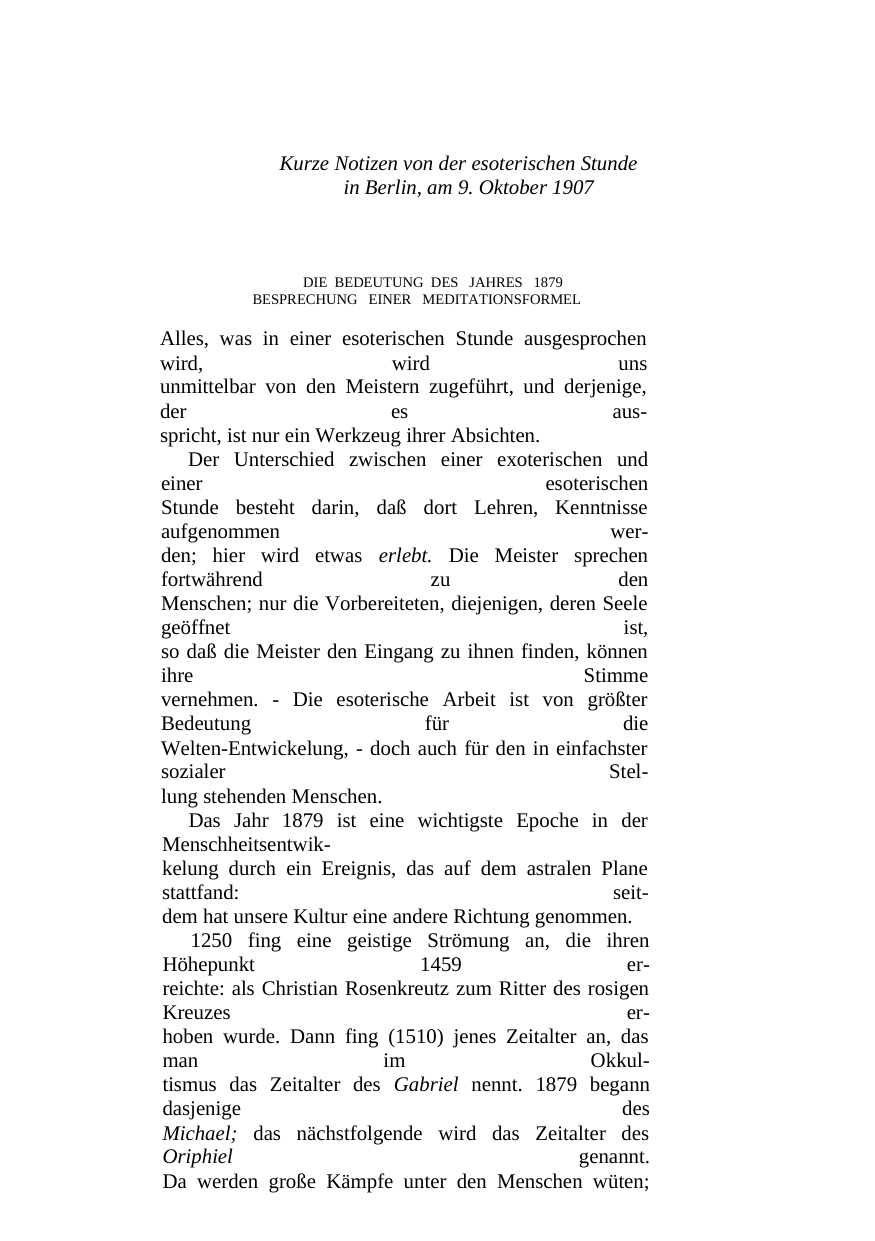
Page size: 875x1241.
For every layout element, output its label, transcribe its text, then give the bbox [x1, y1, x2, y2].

text DIE BEDEUTUNG DES JAHRES 1879 BESPRECHUNG EINER MEDITATIONSFORMEL [252, 274, 650, 308]
text Das Jahr 1879 ist eine wichtigste Epoche in der Menschheitsentwik- kelung durch ein Ereignis, das auf dem astralen Plane stattfand: seit- dem hat unsere Kultur eine andere Richtung genommen. [162, 808, 649, 928]
text Alles, was in einer esoterischen Stunde ausgesprochen wird, wird uns unmittelbar von den Meistern zugeführt, und derjenige, der es aus- spricht, ist nur ein Werkzeug ihrer Absichten. [160, 326, 647, 447]
text Der Unterschied zwischen einer exoterischen und einer esoterischen Stunde besteht darin, daß dort Lehren, Kenntnisse aufgenommen wer- den; hier wird etwas erlebt. Die Meister sprechen fortwährend zu den Menschen; nur die Vorbereiteten, diejenigen, deren Seele geöffnet ist, so daß die Meister den Eingang zu ihnen finden, können ihre Stimme vernehmen. - Die esoterische Arbeit ist von größter Bedeutung für die Welten-Entwickelung, - doch auch für den in einfachster sozialer Stel- lung stehenden Menschen. [161, 447, 648, 808]
text Kurze Notizen von der esoterischen Stunde in Berlin, am 9. Oktober 1907 [279, 151, 650, 199]
text 1250 fing eine geistige Strömung an, die ihren Höhepunkt 1459 er- reichte: als Christian Rosenkreutz zum Ritter des rosigen Kreuzes er- hoben wurde. Dann fing (1510) jenes Zeitalter an, das man im Okkul- tismus das Zeitalter des Gabriel nennt. 1879 begann dasjenige des Michael; das nächstfolgende wird das Zeitalter des Oriphiel genannt. Da werden große Kämpfe unter den Menschen wüten; [162, 928, 650, 1193]
